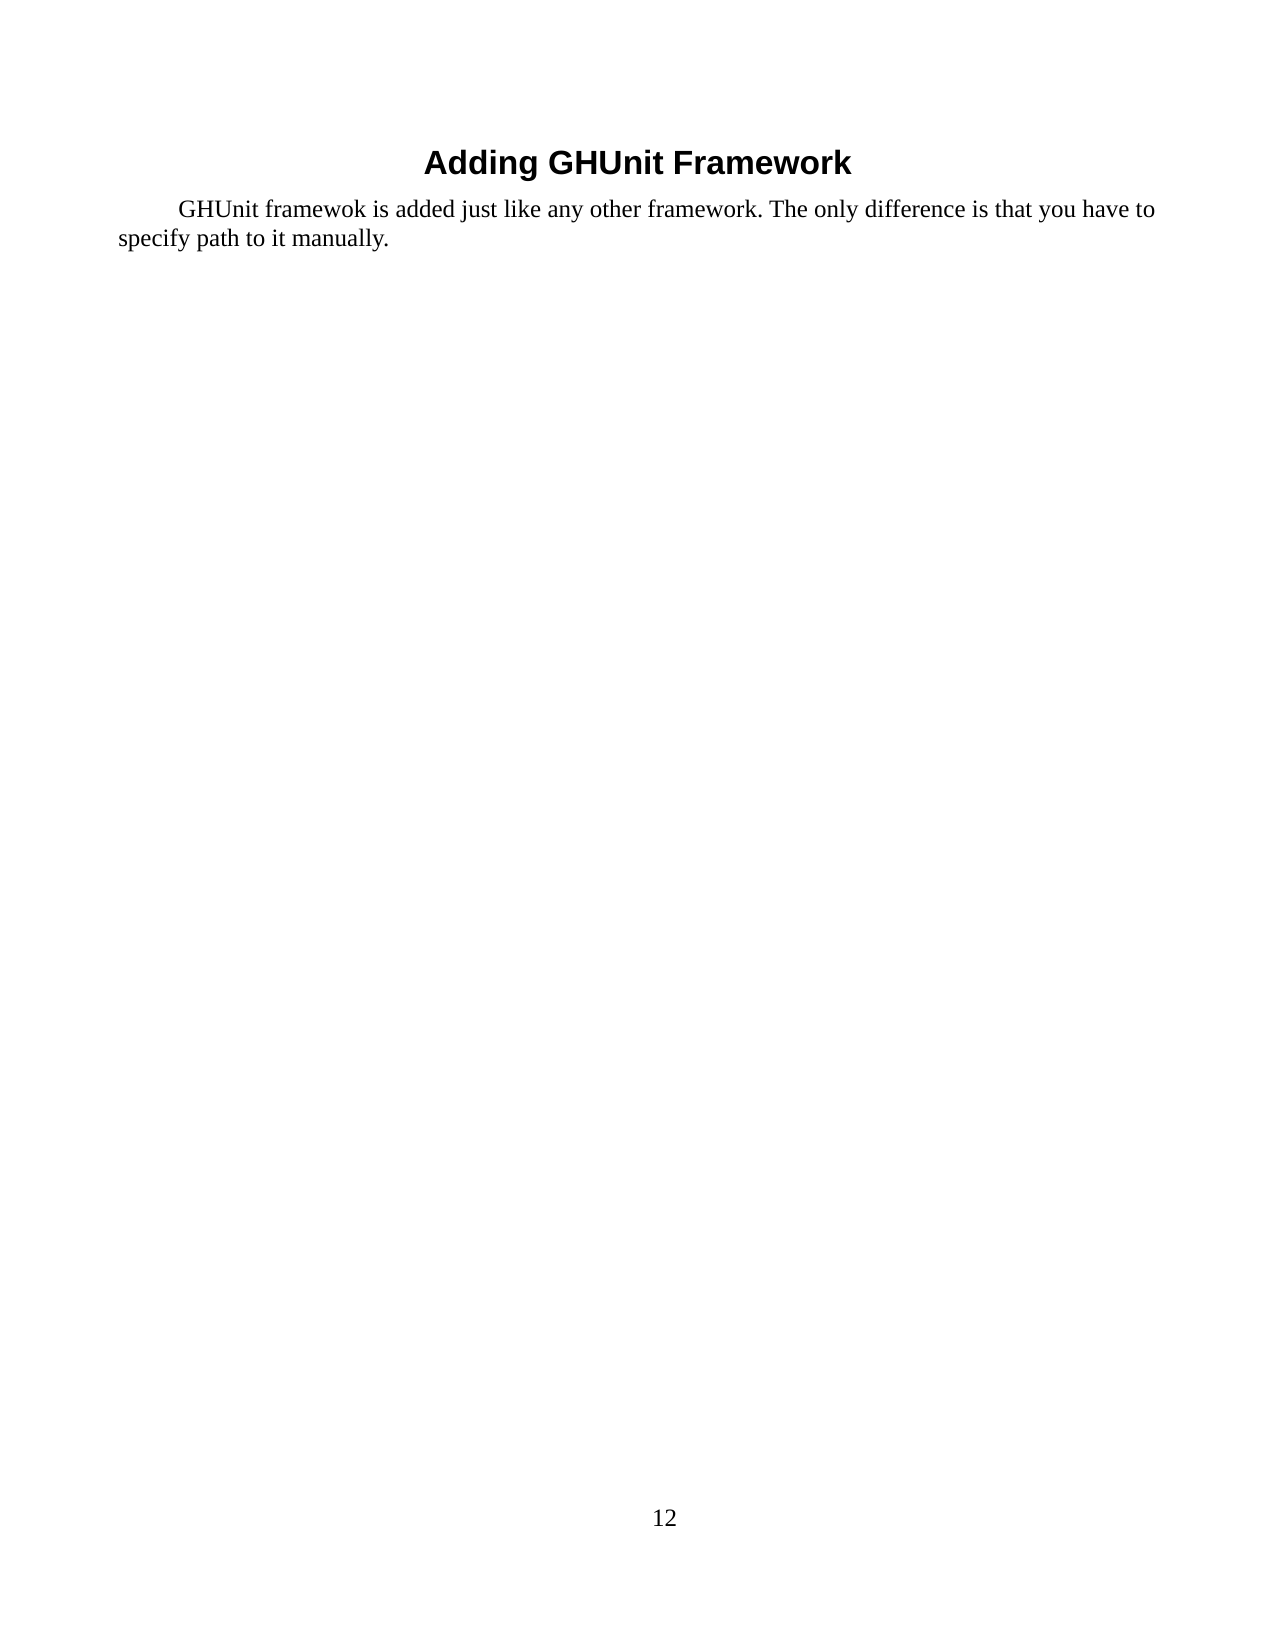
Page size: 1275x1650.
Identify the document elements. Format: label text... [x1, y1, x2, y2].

text GHUnit framewok is added just like any other framework. The only difference is that you have to specify path to it manually. [118, 194, 1157, 252]
subtitle Adding GHUnit Framework [118, 143, 1157, 182]
